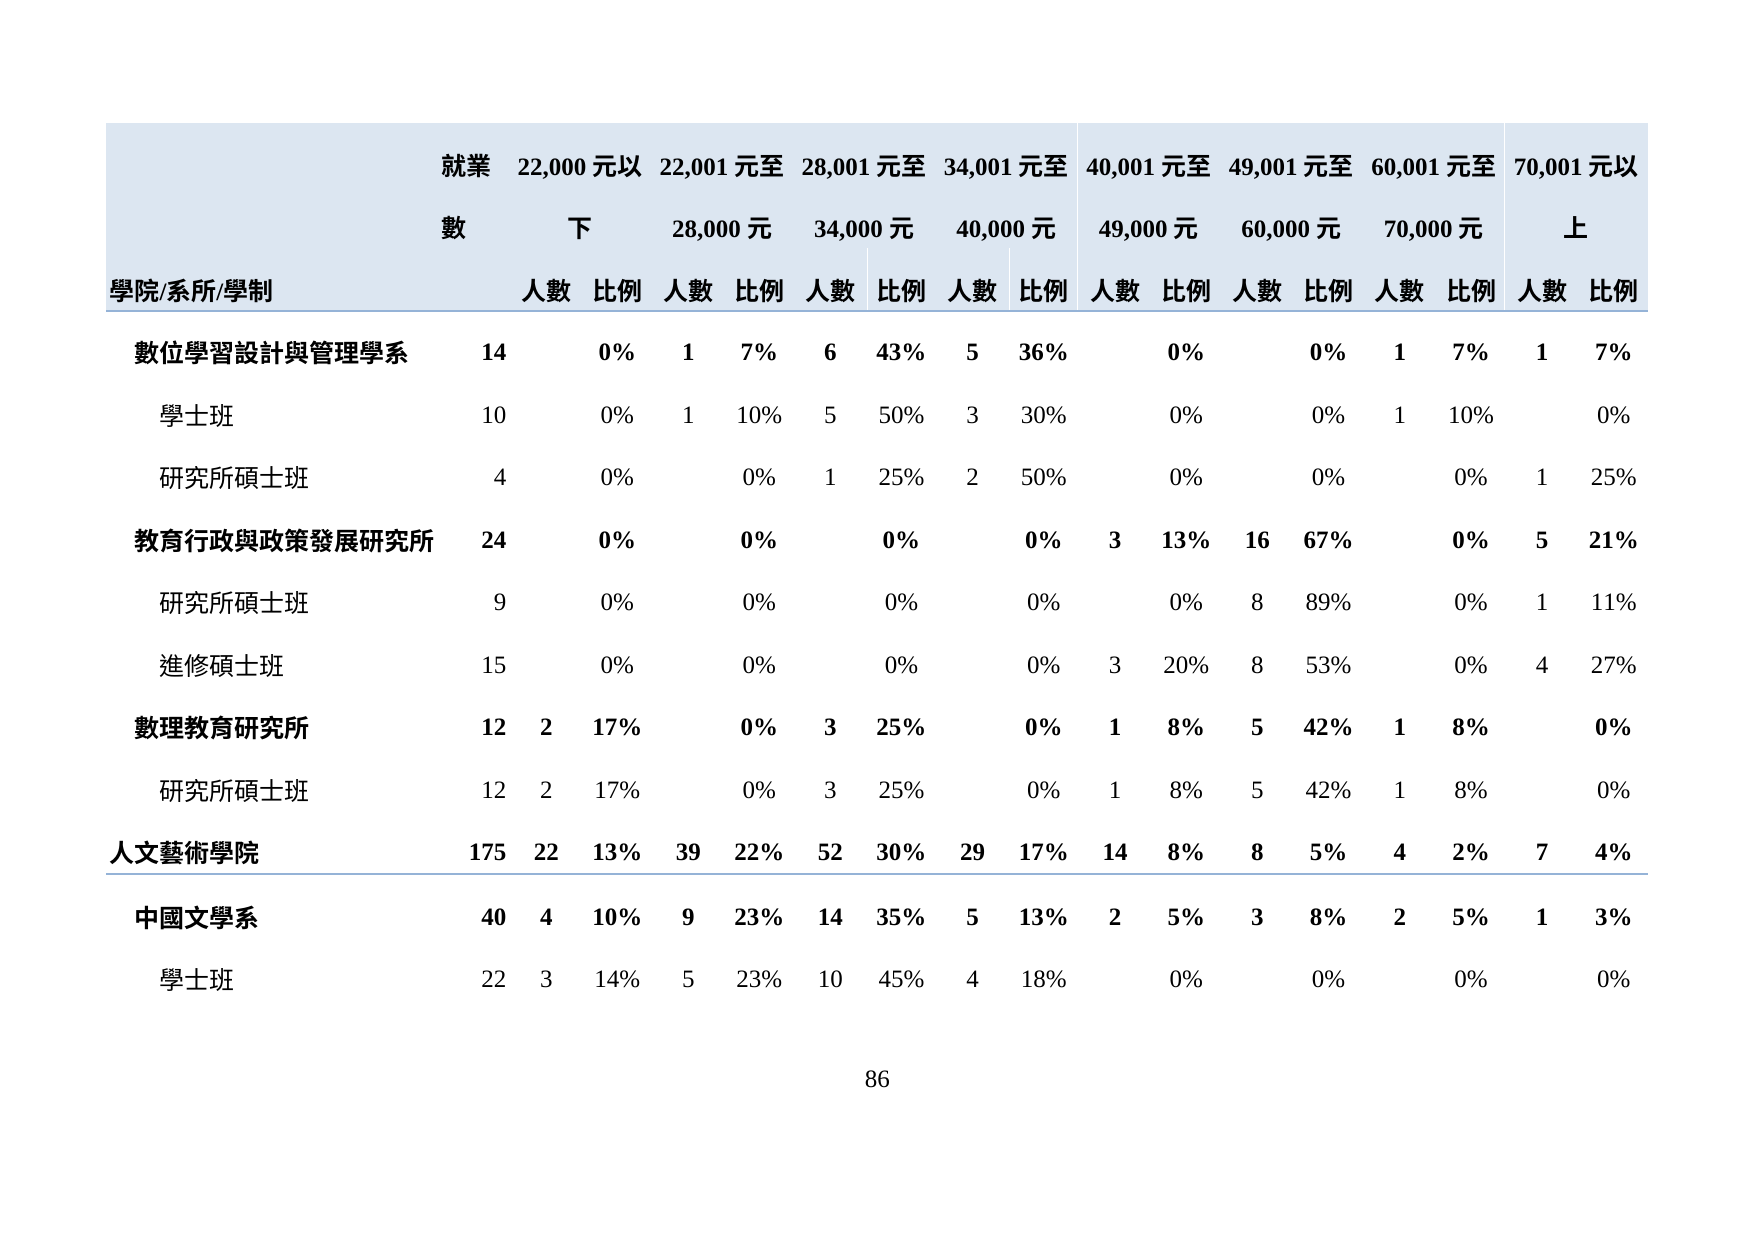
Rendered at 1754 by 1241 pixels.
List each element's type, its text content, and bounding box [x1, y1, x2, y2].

table_cell 23% [725, 937, 793, 1000]
table_cell [1078, 435, 1152, 498]
table_cell [935, 623, 1009, 685]
table_cell 人數 [1078, 248, 1152, 310]
table_cell [509, 373, 583, 435]
table_cell 1 [1505, 560, 1579, 623]
table_cell 0% [1437, 435, 1504, 498]
table_cell 研究所碩士班 [106, 435, 438, 498]
table_cell 0% [1437, 498, 1504, 560]
table_cell 0% [868, 623, 935, 685]
table_cell 5 [1220, 748, 1294, 810]
table_cell [651, 435, 725, 498]
table_cell [793, 623, 867, 685]
table_cell 4 [438, 435, 509, 498]
table_cell 8% [1152, 810, 1220, 873]
table_cell 10% [1437, 373, 1504, 435]
table_cell 23% [725, 875, 793, 937]
table_cell 7% [1579, 312, 1648, 373]
table_cell 0% [1010, 623, 1077, 685]
table_cell 50% [1010, 435, 1077, 498]
table_cell 人數 [509, 248, 583, 310]
table_cell 5% [1437, 875, 1504, 937]
table_cell 4 [935, 937, 1009, 1000]
table_cell [1220, 937, 1294, 1000]
table_cell [509, 312, 583, 373]
table_cell 52 [793, 810, 867, 873]
table_cell 0% [583, 435, 651, 498]
table_cell 人數 [1220, 248, 1294, 310]
table_cell 9 [651, 875, 725, 937]
table_cell 10 [438, 373, 509, 435]
table_cell 29 [935, 810, 1009, 873]
table_cell 25% [868, 748, 935, 810]
table_cell 0% [725, 435, 793, 498]
table_cell 0% [725, 685, 793, 748]
table_cell 1 [651, 373, 725, 435]
table_cell [935, 685, 1009, 748]
table_cell 學士班 [106, 373, 438, 435]
table_cell 0% [583, 560, 651, 623]
table_cell 3 [1220, 875, 1294, 937]
table_cell 7% [1437, 312, 1504, 373]
table_cell 14 [793, 875, 867, 937]
table_cell 21% [1579, 498, 1648, 560]
table_cell 36% [1010, 312, 1077, 373]
table_cell 比例 [1437, 248, 1504, 310]
table_cell 30% [1010, 373, 1077, 435]
table_cell 2 [1362, 875, 1437, 937]
table_cell 53% [1294, 623, 1362, 685]
table_cell 50% [868, 373, 935, 435]
table_cell [1362, 435, 1437, 498]
table_cell 20% [1152, 623, 1220, 685]
table_cell 1 [1362, 312, 1437, 373]
table_cell [1362, 498, 1437, 560]
table_cell 12 [438, 748, 509, 810]
table_cell [1505, 748, 1579, 810]
table_cell 0% [1010, 560, 1077, 623]
table_cell [1505, 937, 1579, 1000]
table_cell 1 [1505, 875, 1579, 937]
table_cell 比例 [1152, 248, 1220, 310]
table_header 28,001 元至 34,000 元 [793, 123, 935, 248]
table_cell [793, 560, 867, 623]
table_cell 14 [438, 312, 509, 373]
table_cell 0% [1579, 937, 1648, 1000]
table_cell 3 [935, 373, 1009, 435]
table_cell 0% [1152, 312, 1220, 373]
table_cell [651, 685, 725, 748]
table_cell 0% [1437, 937, 1504, 1000]
table_cell [1362, 560, 1437, 623]
table_cell 0% [1294, 937, 1362, 1000]
table_cell 0% [725, 623, 793, 685]
table_cell 42% [1294, 748, 1362, 810]
table_header 49,001 元至 60,000 元 [1220, 123, 1362, 248]
table_cell 3 [1078, 498, 1152, 560]
table_cell 13% [1152, 498, 1220, 560]
table_cell 比例 [1010, 248, 1077, 310]
table_cell 1 [1362, 685, 1437, 748]
table_cell 0% [583, 498, 651, 560]
table_cell 5 [935, 312, 1009, 373]
table_cell 14 [1078, 810, 1152, 873]
table_cell [509, 623, 583, 685]
table_cell 5 [935, 875, 1009, 937]
table_cell 0% [1294, 312, 1362, 373]
table_cell 8% [1294, 875, 1362, 937]
table_cell 15 [438, 623, 509, 685]
table_cell 175 [438, 810, 509, 873]
table_cell 學士班 [106, 937, 438, 1000]
table_cell 5% [1152, 875, 1220, 937]
table_cell [509, 435, 583, 498]
table_cell 比例 [1579, 248, 1648, 310]
table_cell [935, 748, 1009, 810]
table_cell 0% [1152, 373, 1220, 435]
table_header 22,001 元至 28,000 元 [651, 123, 793, 248]
table_cell 1 [651, 312, 725, 373]
table_cell 11% [1579, 560, 1648, 623]
table_cell 0% [1579, 685, 1648, 748]
table_cell 42% [1294, 685, 1362, 748]
table_cell 3 [509, 937, 583, 1000]
table_cell 12 [438, 685, 509, 748]
table_cell 8% [1437, 685, 1504, 748]
table_cell 0% [1579, 748, 1648, 810]
table_cell 數理教育研究所 [106, 685, 438, 748]
table_cell 8% [1152, 685, 1220, 748]
table_cell 1 [793, 435, 867, 498]
table_cell 比例 [583, 248, 651, 310]
table_header [106, 123, 438, 248]
table_cell 8% [1152, 748, 1220, 810]
table_cell 比例 [725, 248, 793, 310]
table_cell 0% [583, 312, 651, 373]
table_cell 0% [1294, 373, 1362, 435]
table_cell [1362, 623, 1437, 685]
table_cell 0% [1010, 748, 1077, 810]
table_cell 0% [868, 560, 935, 623]
table_cell 5 [651, 937, 725, 1000]
table_cell 1 [1078, 748, 1152, 810]
table_cell 中國文學系 [106, 875, 438, 937]
table_cell 45% [868, 937, 935, 1000]
table_cell 14% [583, 937, 651, 1000]
table_cell 25% [868, 435, 935, 498]
table_cell 40 [438, 875, 509, 937]
table_cell [651, 560, 725, 623]
table_cell 人數 [793, 248, 867, 310]
table_cell 25% [1579, 435, 1648, 498]
table_cell 17% [1010, 810, 1077, 873]
table_cell 5 [1505, 498, 1579, 560]
table_cell 16 [1220, 498, 1294, 560]
table_cell 數位學習設計與管理學系 [106, 312, 438, 373]
table_header 60,001 元至 70,000 元 [1362, 123, 1504, 248]
table_cell [651, 623, 725, 685]
table_cell 4 [1362, 810, 1437, 873]
table_cell 進修碩士班 [106, 623, 438, 685]
table_cell 2 [509, 748, 583, 810]
table_cell 1 [1362, 748, 1437, 810]
table_cell 0% [725, 498, 793, 560]
table_cell 27% [1579, 623, 1648, 685]
table_cell 4 [509, 875, 583, 937]
table_cell 2 [509, 685, 583, 748]
table_cell 8 [1220, 810, 1294, 873]
table_cell [509, 560, 583, 623]
table_cell 人數 [935, 248, 1009, 310]
table_cell 39 [651, 810, 725, 873]
table_cell 5 [1220, 685, 1294, 748]
table_cell 0% [583, 623, 651, 685]
table_cell 1 [1505, 435, 1579, 498]
table_cell 22% [725, 810, 793, 873]
table_cell 30% [868, 810, 935, 873]
table_cell 2% [1437, 810, 1504, 873]
table_cell 10% [725, 373, 793, 435]
table_cell 0% [868, 498, 935, 560]
table_cell 0% [1152, 937, 1220, 1000]
table_cell 3 [793, 748, 867, 810]
table_cell [1078, 560, 1152, 623]
table_cell 9 [438, 560, 509, 623]
table_cell 3% [1579, 875, 1648, 937]
table_cell 1 [1505, 312, 1579, 373]
table_header 40,001 元至 49,000 元 [1078, 123, 1220, 248]
table_cell 人數 [1362, 248, 1437, 310]
table_cell 0% [1437, 623, 1504, 685]
table_cell [1078, 937, 1152, 1000]
table_cell 4% [1579, 810, 1648, 873]
table_cell [1220, 312, 1294, 373]
table_cell 0% [1579, 373, 1648, 435]
table_cell 人數 [1505, 248, 1579, 310]
table_cell [651, 748, 725, 810]
table_cell 10% [583, 875, 651, 937]
table_cell 比例 [868, 248, 935, 310]
table_cell [651, 498, 725, 560]
table_header 就業數 [438, 123, 509, 248]
table_cell 13% [1010, 875, 1077, 937]
table_cell [438, 248, 509, 310]
table_cell 5 [793, 373, 867, 435]
table_cell 17% [583, 748, 651, 810]
table_header 34,001 元至 40,000 元 [935, 123, 1077, 248]
table_cell 0% [1010, 685, 1077, 748]
table_cell 學院/系所/學制 [106, 248, 438, 310]
table_cell 教育行政與政策發展研究所 [106, 498, 438, 560]
table_cell 4 [1505, 623, 1579, 685]
table_cell 13% [583, 810, 651, 873]
table_cell 17% [583, 685, 651, 748]
table_cell 0% [1152, 560, 1220, 623]
table_cell 8% [1437, 748, 1504, 810]
table_cell 35% [868, 875, 935, 937]
table_cell 0% [725, 748, 793, 810]
table_cell 人數 [651, 248, 725, 310]
table_cell [1078, 373, 1152, 435]
table_cell 8 [1220, 560, 1294, 623]
table_cell 7 [1505, 810, 1579, 873]
table_cell 研究所碩士班 [106, 560, 438, 623]
table_cell 人文藝術學院 [106, 810, 438, 873]
table_cell 2 [935, 435, 1009, 498]
table_cell 24 [438, 498, 509, 560]
table_cell 67% [1294, 498, 1362, 560]
table_cell 0% [1152, 435, 1220, 498]
table_cell [793, 498, 867, 560]
table_cell 22 [438, 937, 509, 1000]
table_cell [935, 560, 1009, 623]
table_cell [1505, 685, 1579, 748]
table_cell 89% [1294, 560, 1362, 623]
table_cell 0% [1010, 498, 1077, 560]
table_cell 10 [793, 937, 867, 1000]
table_cell 8 [1220, 623, 1294, 685]
table_cell [1505, 373, 1579, 435]
table_cell 3 [1078, 623, 1152, 685]
table_cell [1220, 435, 1294, 498]
table_header 70,001 元以上 [1505, 123, 1648, 248]
table_cell 25% [868, 685, 935, 748]
table_cell 0% [1437, 560, 1504, 623]
table_cell [935, 498, 1009, 560]
table_cell 5% [1294, 810, 1362, 873]
table_cell 1 [1078, 685, 1152, 748]
table_cell [1220, 373, 1294, 435]
table_cell 7% [725, 312, 793, 373]
table_cell 18% [1010, 937, 1077, 1000]
table_cell 43% [868, 312, 935, 373]
table_cell 研究所碩士班 [106, 748, 438, 810]
table_cell 0% [1294, 435, 1362, 498]
table_header 22,000 元以下 [509, 123, 651, 248]
table_cell 0% [725, 560, 793, 623]
table_cell 6 [793, 312, 867, 373]
table_cell 3 [793, 685, 867, 748]
table_cell 比例 [1294, 248, 1362, 310]
table_cell 22 [509, 810, 583, 873]
table_cell [509, 498, 583, 560]
table_cell 0% [583, 373, 651, 435]
table_cell 2 [1078, 875, 1152, 937]
table_cell [1362, 937, 1437, 1000]
table_cell [1078, 312, 1152, 373]
table_cell 1 [1362, 373, 1437, 435]
